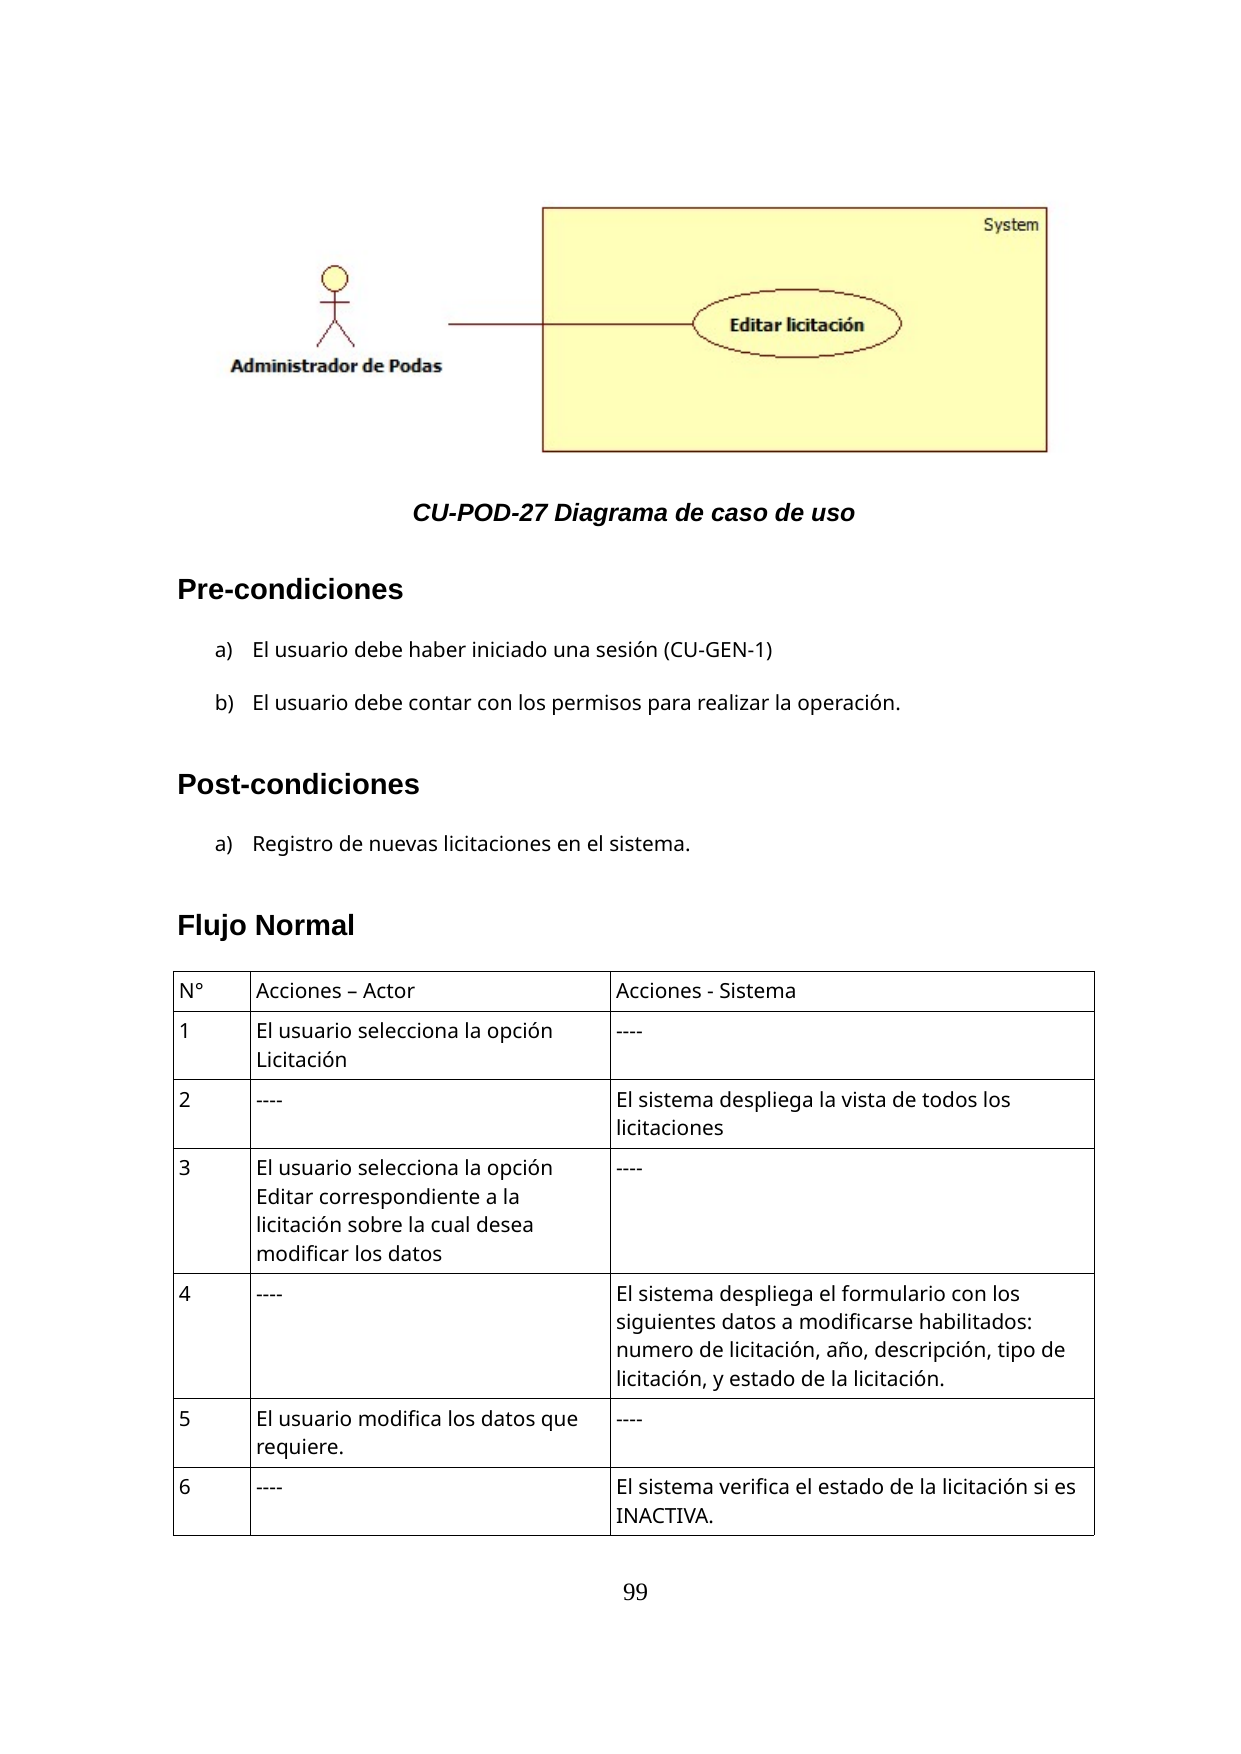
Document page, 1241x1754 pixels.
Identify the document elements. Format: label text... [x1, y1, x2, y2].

subtitle Post-condiciones [177, 767, 1093, 800]
table_header Acciones – Actor [251, 972, 610, 1011]
subtitle Flujo Normal [177, 908, 1093, 941]
table_cell ---- [251, 1468, 610, 1535]
text CU-POD-27 Diagrama de caso de uso [177, 495, 1093, 526]
table_header N° [174, 972, 250, 1011]
picture [192, 177, 1079, 484]
table_cell 6 [174, 1468, 250, 1535]
subtitle Pre-condiciones [177, 572, 1093, 606]
table_cell El sistema despliega el formulario con los siguientes datos a modificarse habilitados: numero de licitación, año, descripción, tipo de licitación, y estado de la licitación. [611, 1274, 1094, 1398]
table_cell El sistema verifica el estado de la licitación si es INACTIVA. [611, 1468, 1094, 1535]
list Registro de nuevas licitaciones en el sistema. [214, 829, 1093, 858]
table_cell ---- [611, 1399, 1094, 1467]
table_cell 5 [174, 1399, 250, 1467]
table_cell ---- [611, 1012, 1094, 1079]
list El usuario debe haber iniciado una sesión (CU-GEN-1) [214, 635, 1093, 663]
table_cell ---- [611, 1149, 1094, 1273]
table_cell 3 [174, 1149, 250, 1273]
table_cell El usuario selecciona la opción Licitación [251, 1012, 610, 1079]
table_cell 2 [174, 1080, 250, 1148]
table_cell El sistema despliega la vista de todos los licitaciones [611, 1080, 1094, 1148]
table_cell El usuario selecciona la opción Editar correspondiente a la licitación sobre la cual desea modificar los datos [251, 1149, 610, 1273]
list El usuario debe contar con los permisos para realizar la operación. [214, 688, 1093, 717]
table_cell ---- [251, 1274, 610, 1398]
table_cell 1 [174, 1012, 250, 1079]
table_header Acciones - Sistema [611, 972, 1094, 1011]
table_cell El usuario modifica los datos que requiere. [251, 1399, 610, 1467]
table_cell 4 [174, 1274, 250, 1398]
table_cell ---- [251, 1080, 610, 1148]
